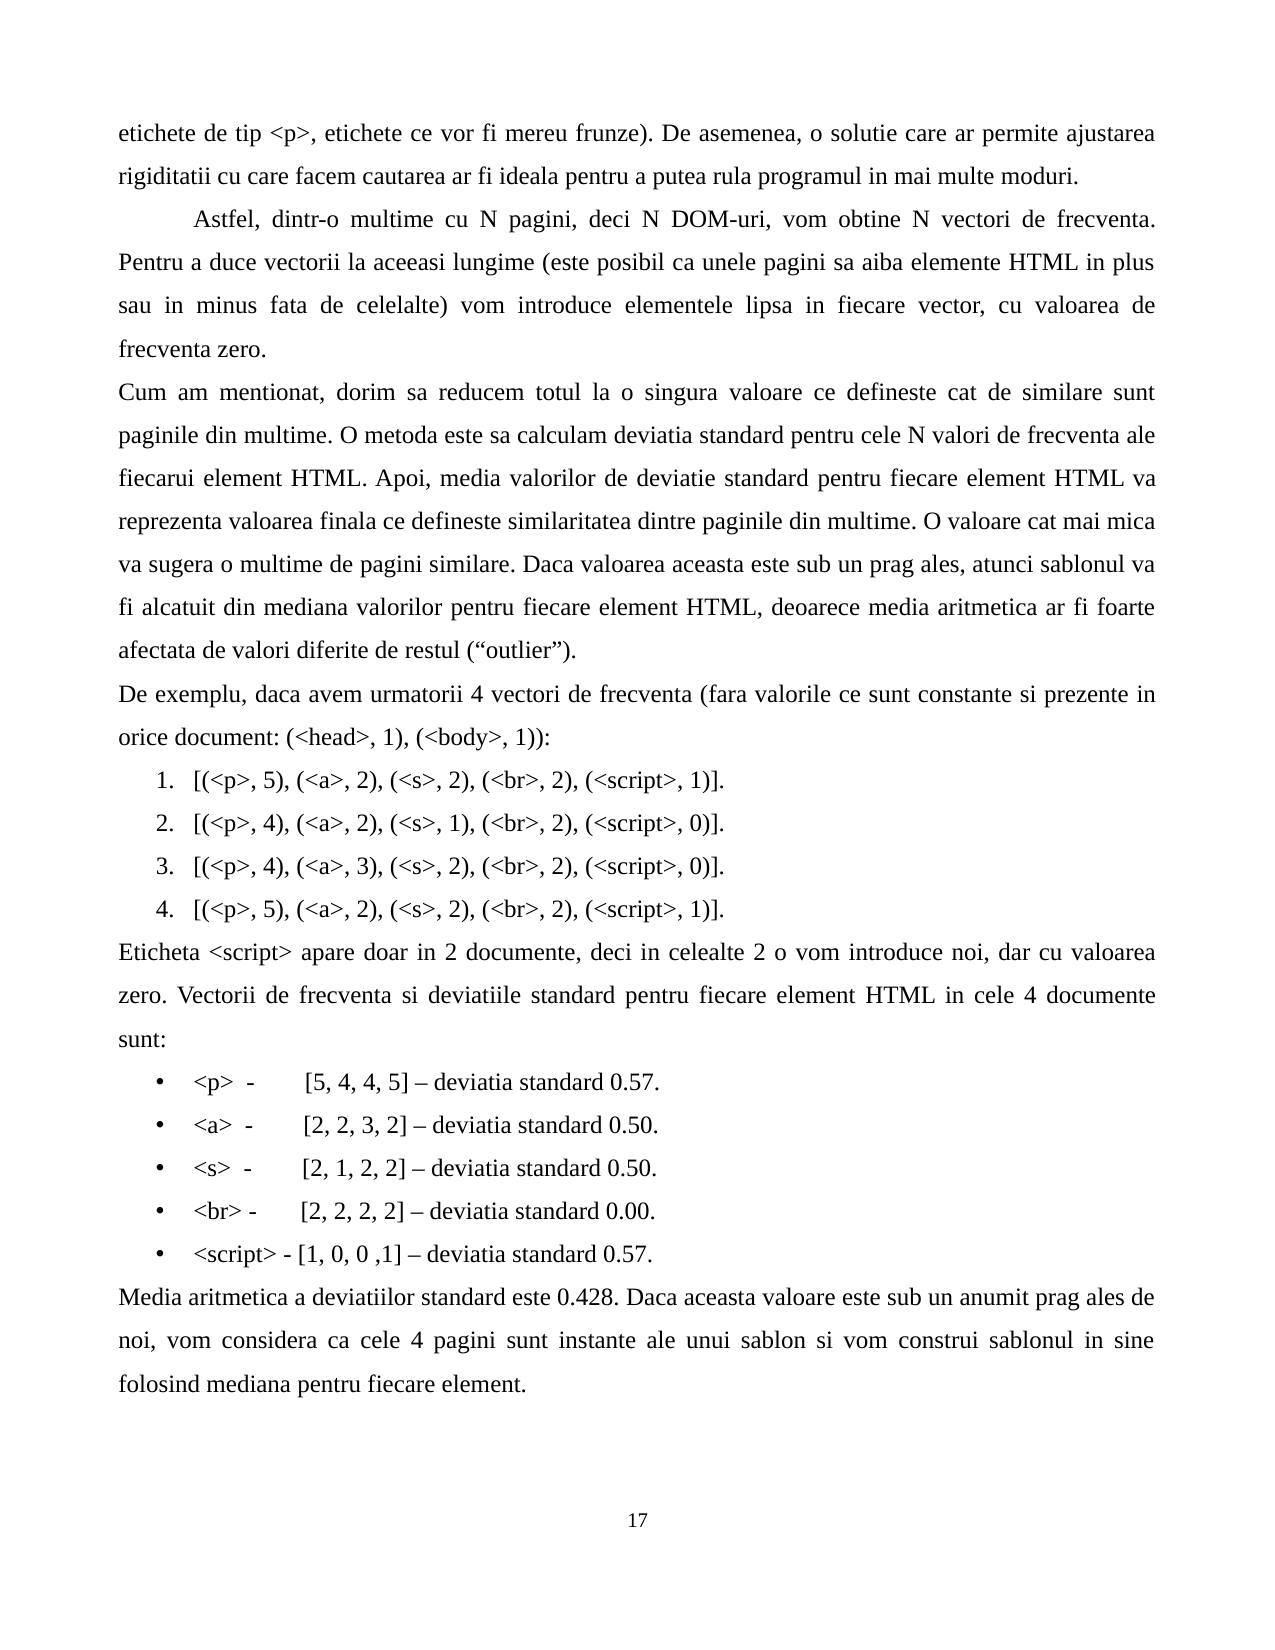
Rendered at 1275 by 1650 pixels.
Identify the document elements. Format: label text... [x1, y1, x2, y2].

subtitle <script> - [1, 0, 0 ,1] – deviatia standard 0.57. [156, 1239, 1157, 1268]
subtitle Cum am mentionat, dorim sa reducem totul la o singura valoare ce defineste cat de similare sunt paginile din multime. O metoda este sa calculam deviatia standard pentru cele N valori de frecventa ale fiecarui element HTML. Apoi, media valorilor de deviatie standard pentru fiecare element HTML va reprezenta valoarea finala ce defineste similaritatea dintre paginile din multime. O valoare cat mai mica va sugera o multime de pagini similare. Daca valoarea aceasta este sub un prag ales, atunci sablonul va fi alcatuit din mediana valorilor pentru fiecare element HTML, deoarece media aritmetica ar fi foarte afectata de valori diferite de restul (“outlier”). [118, 377, 1157, 664]
subtitle [(<p>, 4), (<a>, 3), (<s>, 2), (<br>, 2), (<script>, 0)]. [156, 851, 1157, 880]
subtitle Media aritmetica a deviatiilor standard este 0.428. Daca aceasta valoare este sub un anumit prag ales de noi, vom considera ca cele 4 pagini sunt instante ale unui sablon si vom construi sablonul in sine folosind mediana pentru fiecare element. [118, 1282, 1157, 1397]
subtitle De exemplu, daca avem urmatorii 4 vectori de frecventa (fara valorile ce sunt constante si prezente in orice document: (<head>, 1), (<body>, 1)): [118, 679, 1157, 751]
subtitle [(<p>, 5), (<a>, 2), (<s>, 2), (<br>, 2), (<script>, 1)]. [156, 765, 1157, 794]
subtitle etichete de tip <p>, etichete ce vor fi mereu frunze). De asemenea, o solutie care ar permite ajustarea rigiditatii cu care facem cautarea ar fi ideala pentru a putea rula programul in mai multe moduri. [118, 118, 1157, 190]
subtitle <a> - [2, 2, 3, 2] – deviatia standard 0.50. [156, 1110, 1157, 1139]
subtitle Eticheta <script> apare doar in 2 documente, deci in celealte 2 o vom introduce noi, dar cu valoarea zero. Vectorii de frecventa si deviatiile standard pentru fiecare element HTML in cele 4 documente sunt: [118, 937, 1157, 1052]
subtitle <p> - [5, 4, 4, 5] – deviatia standard 0.57. [156, 1067, 1157, 1096]
subtitle [(<p>, 4), (<a>, 2), (<s>, 1), (<br>, 2), (<script>, 0)]. [156, 808, 1157, 837]
subtitle Astfel, dintr-o multime cu N pagini, deci N DOM-uri, vom obtine N vectori de frecventa. Pentru a duce vectorii la aceeasi lungime (este posibil ca unele pagini sa aiba elemente HTML in plus sau in minus fata de celelalte) vom introduce elementele lipsa in fiecare vector, cu valoarea de frecventa zero. [118, 204, 1157, 362]
subtitle <br> - [2, 2, 2, 2] – deviatia standard 0.00. [156, 1196, 1157, 1225]
subtitle [(<p>, 5), (<a>, 2), (<s>, 2), (<br>, 2), (<script>, 1)]. [156, 894, 1157, 923]
subtitle <s> - [2, 1, 2, 2] – deviatia standard 0.50. [156, 1153, 1157, 1182]
